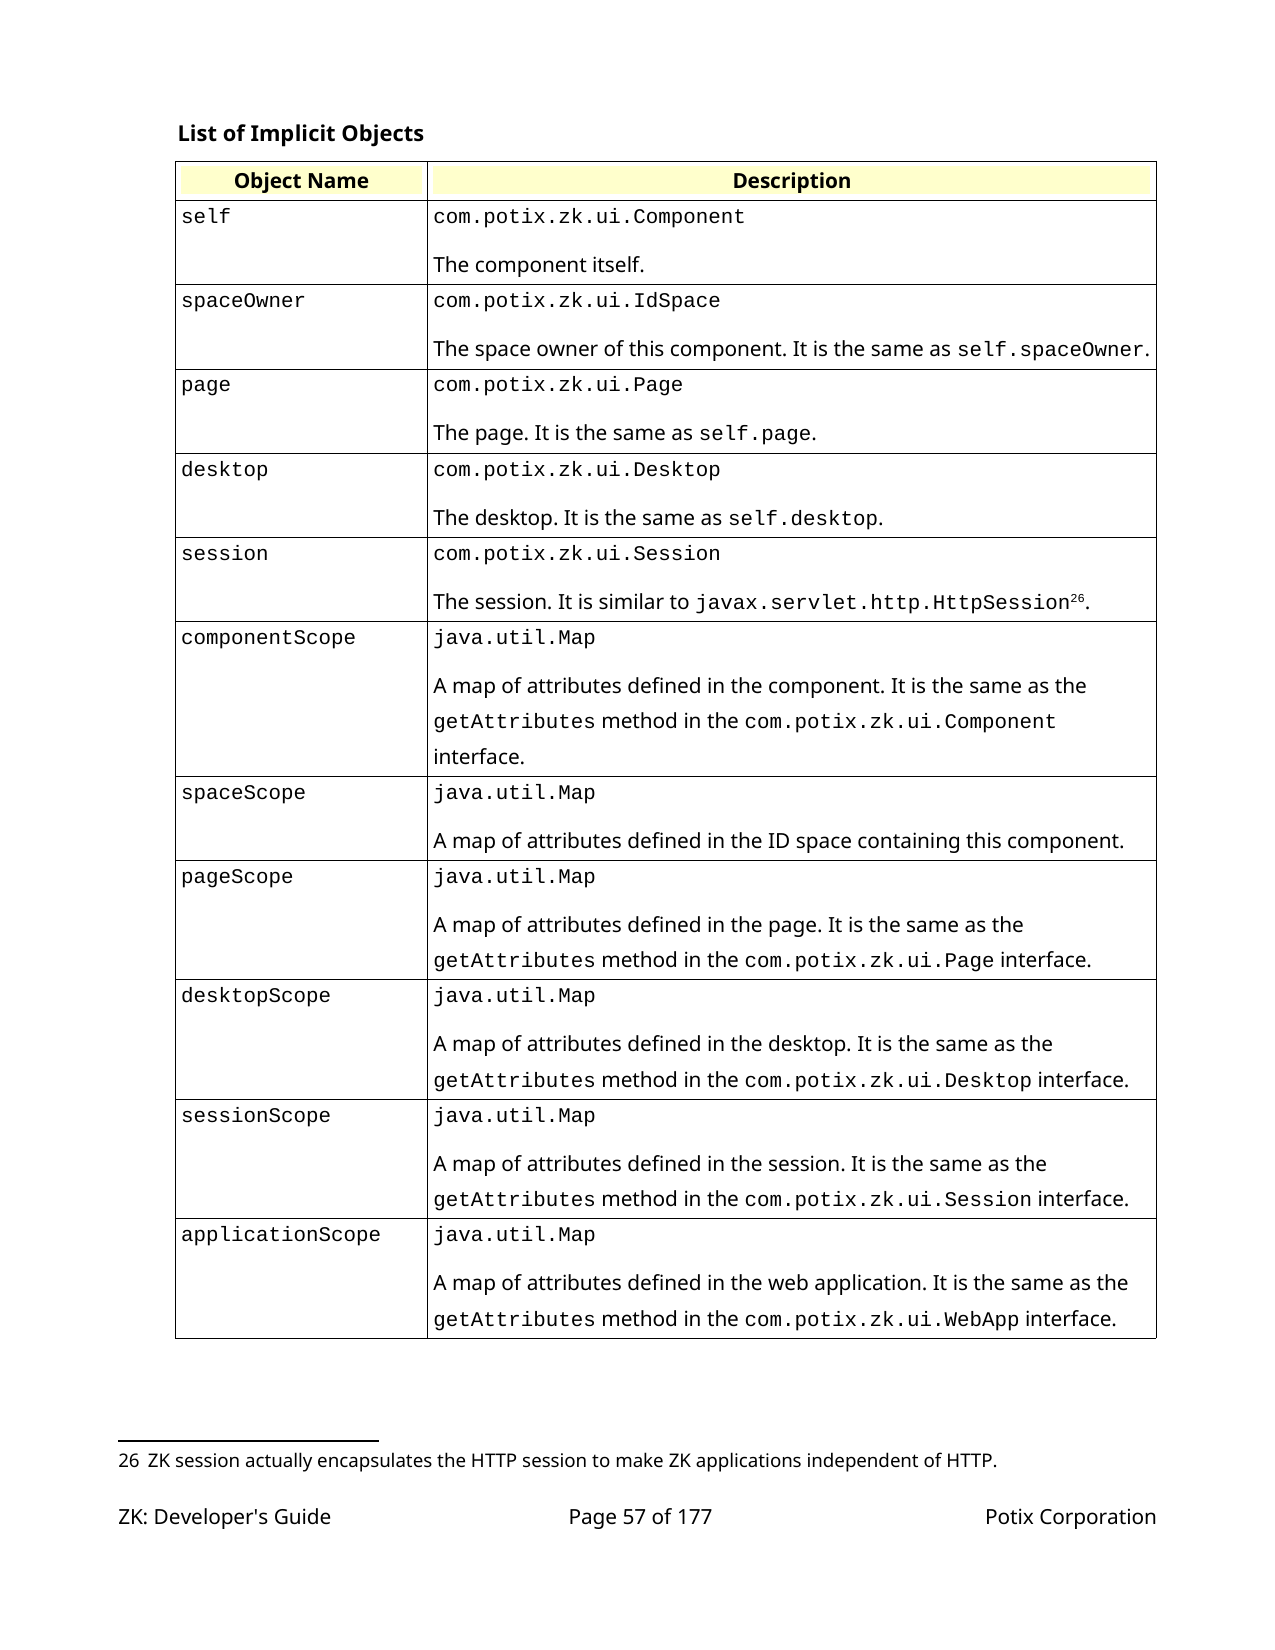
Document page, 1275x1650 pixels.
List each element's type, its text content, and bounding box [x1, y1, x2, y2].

table_cell java.util.Map A map of attributes defined in the desktop. It is the same as the getAttributes method in the com.potix.zk.ui.Desktop interface. [428, 980, 1156, 1099]
subtitle List of Implicit Objects [177, 118, 1157, 148]
table_cell pageScope [176, 861, 427, 979]
table_cell com.potix.zk.ui.Component The component itself. [428, 201, 1156, 284]
table_cell desktopScope [176, 980, 427, 1099]
table_cell spaceOwner [176, 285, 427, 369]
table_cell self [176, 201, 427, 284]
table_cell com.potix.zk.ui.Page The page. It is the same as self.page. [428, 370, 1156, 453]
table_cell componentScope [176, 622, 427, 776]
table_cell java.util.Map A map of attributes defined in the web application. It is the same as the getAttributes method in the com.potix.zk.ui.WebApp interface. [428, 1219, 1156, 1338]
table_cell java.util.Map A map of attributes defined in the session. It is the same as the getAttributes method in the com.potix.zk.ui.Session interface. [428, 1100, 1156, 1218]
table_cell session [176, 538, 427, 621]
table_cell spaceScope [176, 777, 427, 860]
table_cell com.potix.zk.ui.Desktop The desktop. It is the same as self.desktop. [428, 454, 1156, 537]
table_cell applicationScope [176, 1219, 427, 1338]
table_cell java.util.Map A map of attributes defined in the component. It is the same as the getAttributes method in the com.potix.zk.ui.Component interface. [428, 622, 1156, 776]
table_cell desktop [176, 454, 427, 537]
table_header Description [428, 162, 1156, 200]
table_cell com.potix.zk.ui.IdSpace The space owner of this component. It is the same as self.spaceOwner. [428, 285, 1156, 369]
table_cell java.util.Map A map of attributes defined in the page. It is the same as the getAttributes method in the com.potix.zk.ui.Page interface. [428, 861, 1156, 979]
table_cell com.potix.zk.ui.Session The session. It is similar to javax.servlet.http.HttpSession. [428, 538, 1156, 621]
table_cell sessionScope [176, 1100, 427, 1218]
table_cell page [176, 370, 427, 453]
table_header Object Name [176, 162, 427, 200]
table_cell java.util.Map A map of attributes defined in the ID space containing this component. [428, 777, 1156, 860]
